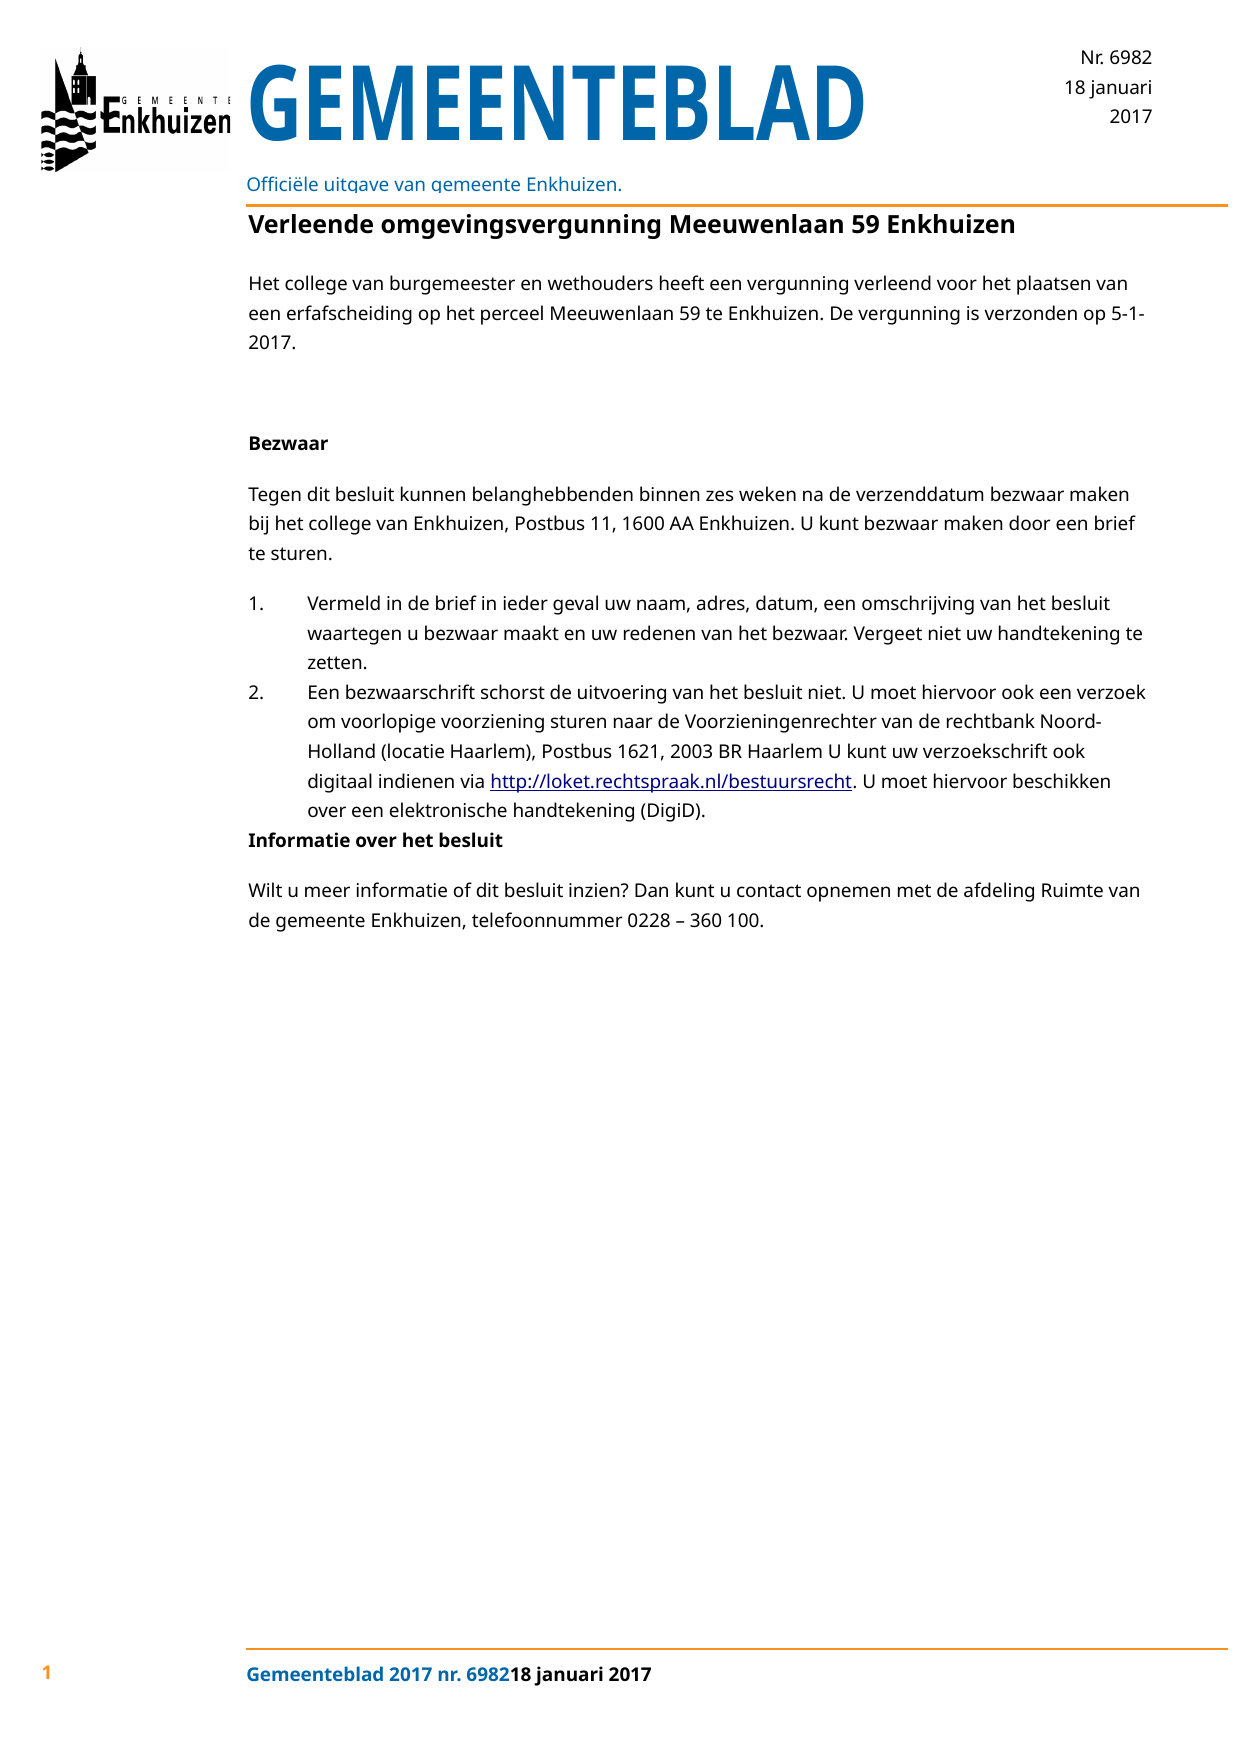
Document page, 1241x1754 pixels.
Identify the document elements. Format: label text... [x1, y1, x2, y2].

text Verleende omgevingsvergunning Meeuwenlaan 59 Enkhuizen [248, 207, 1152, 241]
list Een bezwaarschrift schorst de uitvoering van het besluit niet. U moet hiervoor ook een verzoek om voorlopige voorziening sturen naar de Voorzieningenrechter van de rechtbank Noord-Holland (locatie Haarlem), Postbus 1621, 2003 BR Haarlem U kunt uw verzoekschrift ook digitaal indienen via http://loket.rechtspraak.nl/bestuursrecht. U moet hiervoor beschikken over een elektronische handtekening (DigiD). [248, 679, 1152, 823]
text Wilt u meer informatie of dit besluit inzien? Dan kunt u contact opnemen met de afdeling Ruimte van de gemeente Enkhuizen, telefoonnummer 0228 – 360 100. [248, 877, 1152, 933]
picture [41, 47, 231, 172]
text Tegen dit besluit kunnen belanghebbenden binnen zes weken na de verzenddatum bezwaar maken bij het college van Enkhuizen, Postbus 11, 1600 AA Enkhuizen. U kunt bezwaar maken door een brief te sturen. [248, 481, 1152, 566]
text Bezwaar [248, 430, 1152, 456]
text Het college van burgemeester en wethouders heeft een vergunning verleend voor het plaatsen van een erfafscheiding op het perceel Meeuwenlaan 59 te Enkhuizen. De vergunning is verzonden op 5-1-2017. [248, 270, 1152, 355]
text Informatie over het besluit [248, 827, 1152, 853]
list Vermeld in de brief in ieder geval uw naam, adres, datum, een omschrijving van het besluit waartegen u bezwaar maakt en uw redenen van het bezwaar. Vergeet niet uw handtekening te zetten. [248, 590, 1152, 675]
